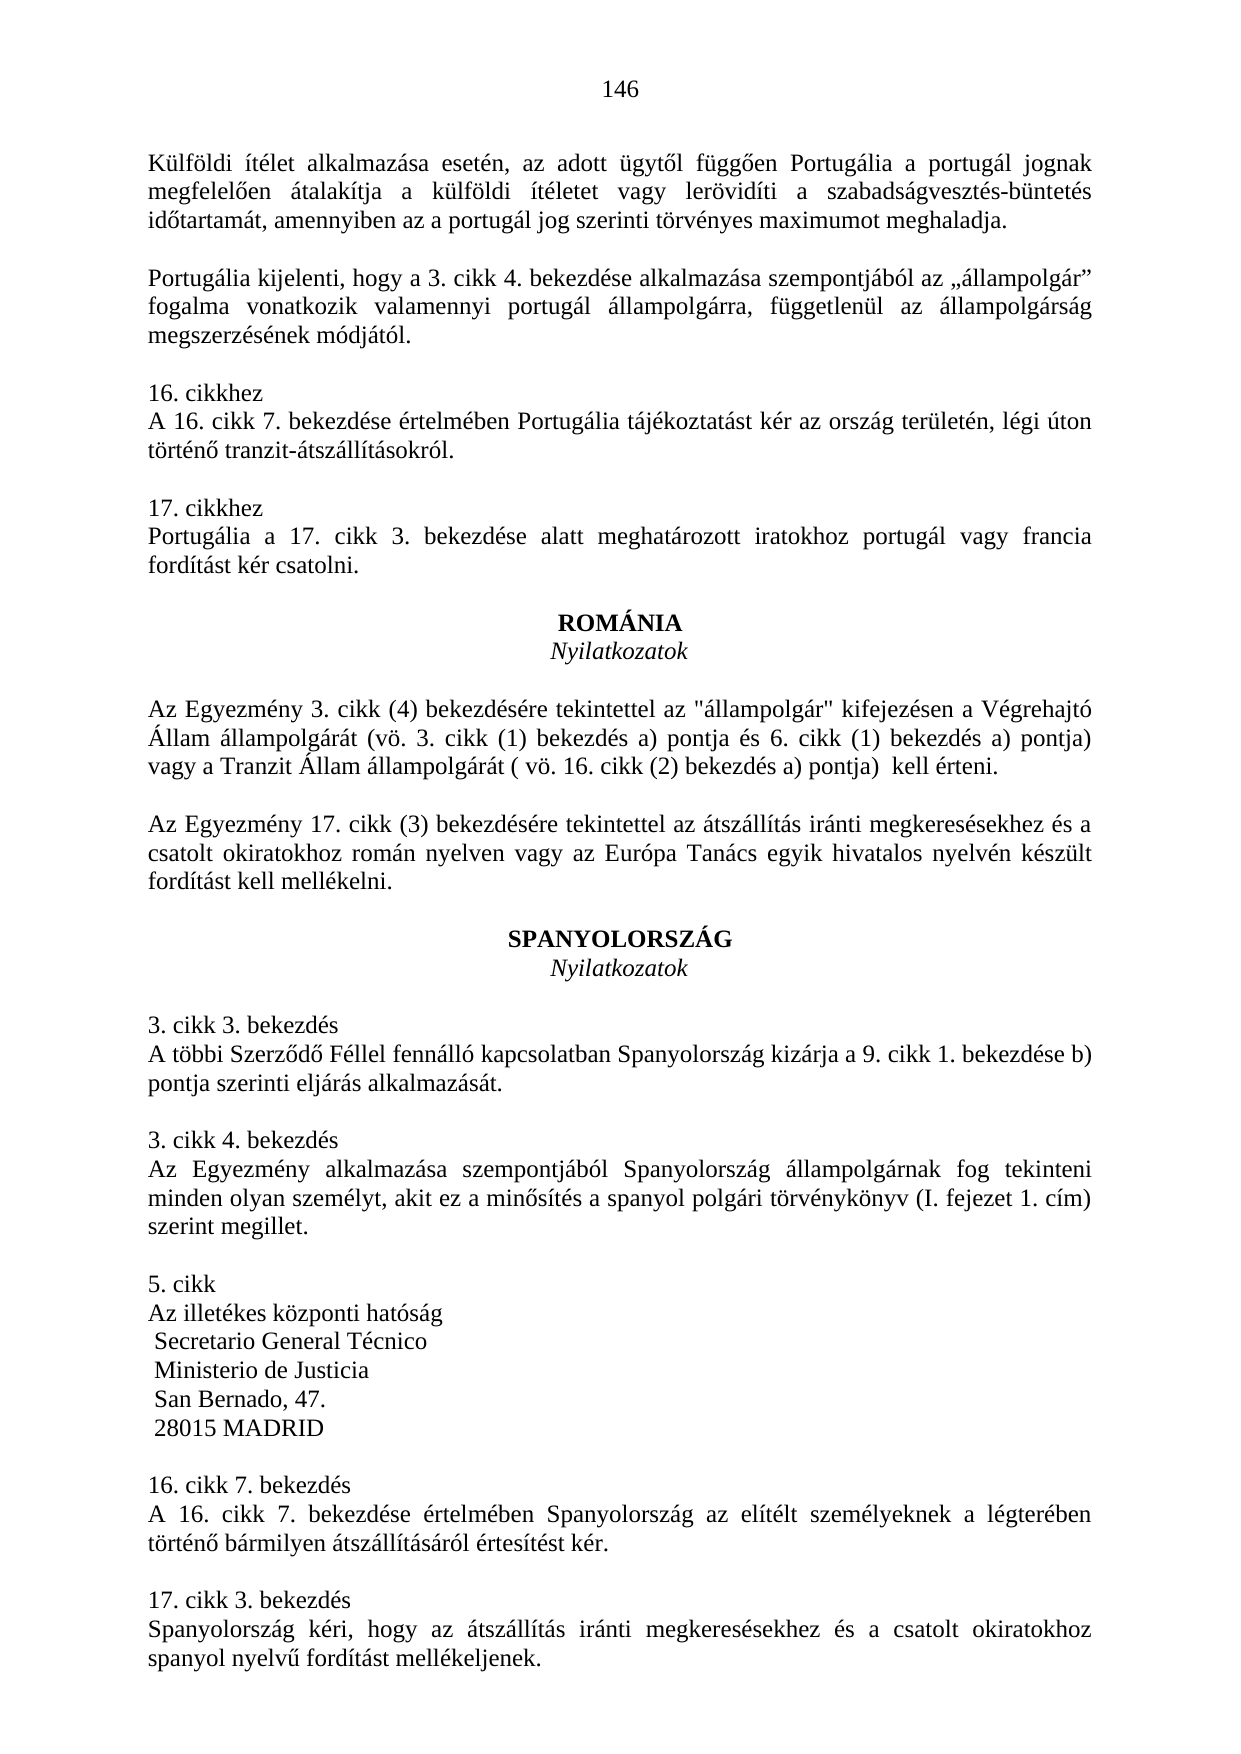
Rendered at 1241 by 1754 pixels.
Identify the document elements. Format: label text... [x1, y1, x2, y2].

text Nyilatkozatok [148, 953, 1093, 981]
text Portugália a 17. cikk 3. bekezdése alatt meghatározott iratokhoz portugál vagy francia fordítást kér csatolni. [148, 521, 1093, 579]
text A többi Szerződő Féllel fennálló kapcsolatban Spanyolország kizárja a 9. cikk 1. bekezdése b) pontja szerinti eljárás alkalmazását. [148, 1039, 1093, 1096]
text 5. cikk [148, 1269, 1093, 1298]
text 3. cikk 4. bekezdés [148, 1125, 1093, 1154]
text Külföldi ítélet alkalmazása esetén, az adott ügytől függően Portugália a portugál jognak megfelelően átalakítja a külföldi ítéletet vagy lerövidíti a szabadságvesztés-büntetés időtartamát, amennyiben az a portugál jog szerinti törvényes maximumot meghaladja. [148, 148, 1093, 234]
text Az Egyezmény alkalmazása szempontjából Spanyolország állampolgárnak fog tekinteni minden olyan személyt, akit ez a minősítés a spanyol polgári törvénykönyv (I. fejezet 1. cím) szerint megillet. [148, 1154, 1093, 1240]
text 16. cikkhez [148, 378, 1093, 406]
text 17. cikk 3. bekezdés [148, 1585, 1093, 1614]
text Spanyolország kéri, hogy az átszállítás iránti megkeresésekhez és a csatolt okiratokhoz spanyol nyelvű fordítást mellékeljenek. [148, 1614, 1093, 1671]
text Az Egyezmény 3. cikk (4) bekezdésére tekintettel az "állampolgár" kifejezésen a Végrehajtó Állam állampolgárát (vö. 3. cikk (1) bekezdés a) pontja és 6. cikk (1) bekezdés a) pontja) vagy a Tranzit Állam állampolgárát ( vö. 16. cikk (2) bekezdés a) pontja) kell érteni. [148, 694, 1093, 780]
text ROMÁNIA [148, 608, 1093, 636]
text A 16. cikk 7. bekezdése értelmében Spanyolország az elítélt személyeknek a légterében történő bármilyen átszállításáról értesítést kér. [148, 1499, 1093, 1556]
text SPANYOLORSZÁG [148, 924, 1093, 953]
text Nyilatkozatok [148, 636, 1093, 665]
text Portugália kijelenti, hogy a 3. cikk 4. bekezdése alkalmazása szempontjából az „állampolgár” fogalma vonatkozik valamennyi portugál állampolgárra, függetlenül az állampolgárság megszerzésének módjától. [148, 263, 1093, 349]
text Secretario General Técnico [148, 1326, 1093, 1355]
text 16. cikk 7. bekezdés [148, 1470, 1093, 1499]
text Az Egyezmény 17. cikk (3) bekezdésére tekintettel az átszállítás iránti megkeresésekhez és a csatolt okiratokhoz román nyelven vagy az Európa Tanács egyik hivatalos nyelvén készült fordítást kell mellékelni. [148, 809, 1093, 895]
text 17. cikkhez [148, 493, 1093, 521]
text Ministerio de Justicia [148, 1355, 1093, 1384]
text San Bernado, 47. [148, 1384, 1093, 1413]
text A 16. cikk 7. bekezdése értelmében Portugália tájékoztatást kér az ország területén, légi úton történő tranzit-átszállításokról. [148, 406, 1093, 464]
text Az illetékes központi hatóság [148, 1298, 1093, 1326]
text 28015 MADRID [148, 1413, 1093, 1441]
text 3. cikk 3. bekezdés [148, 1010, 1093, 1039]
